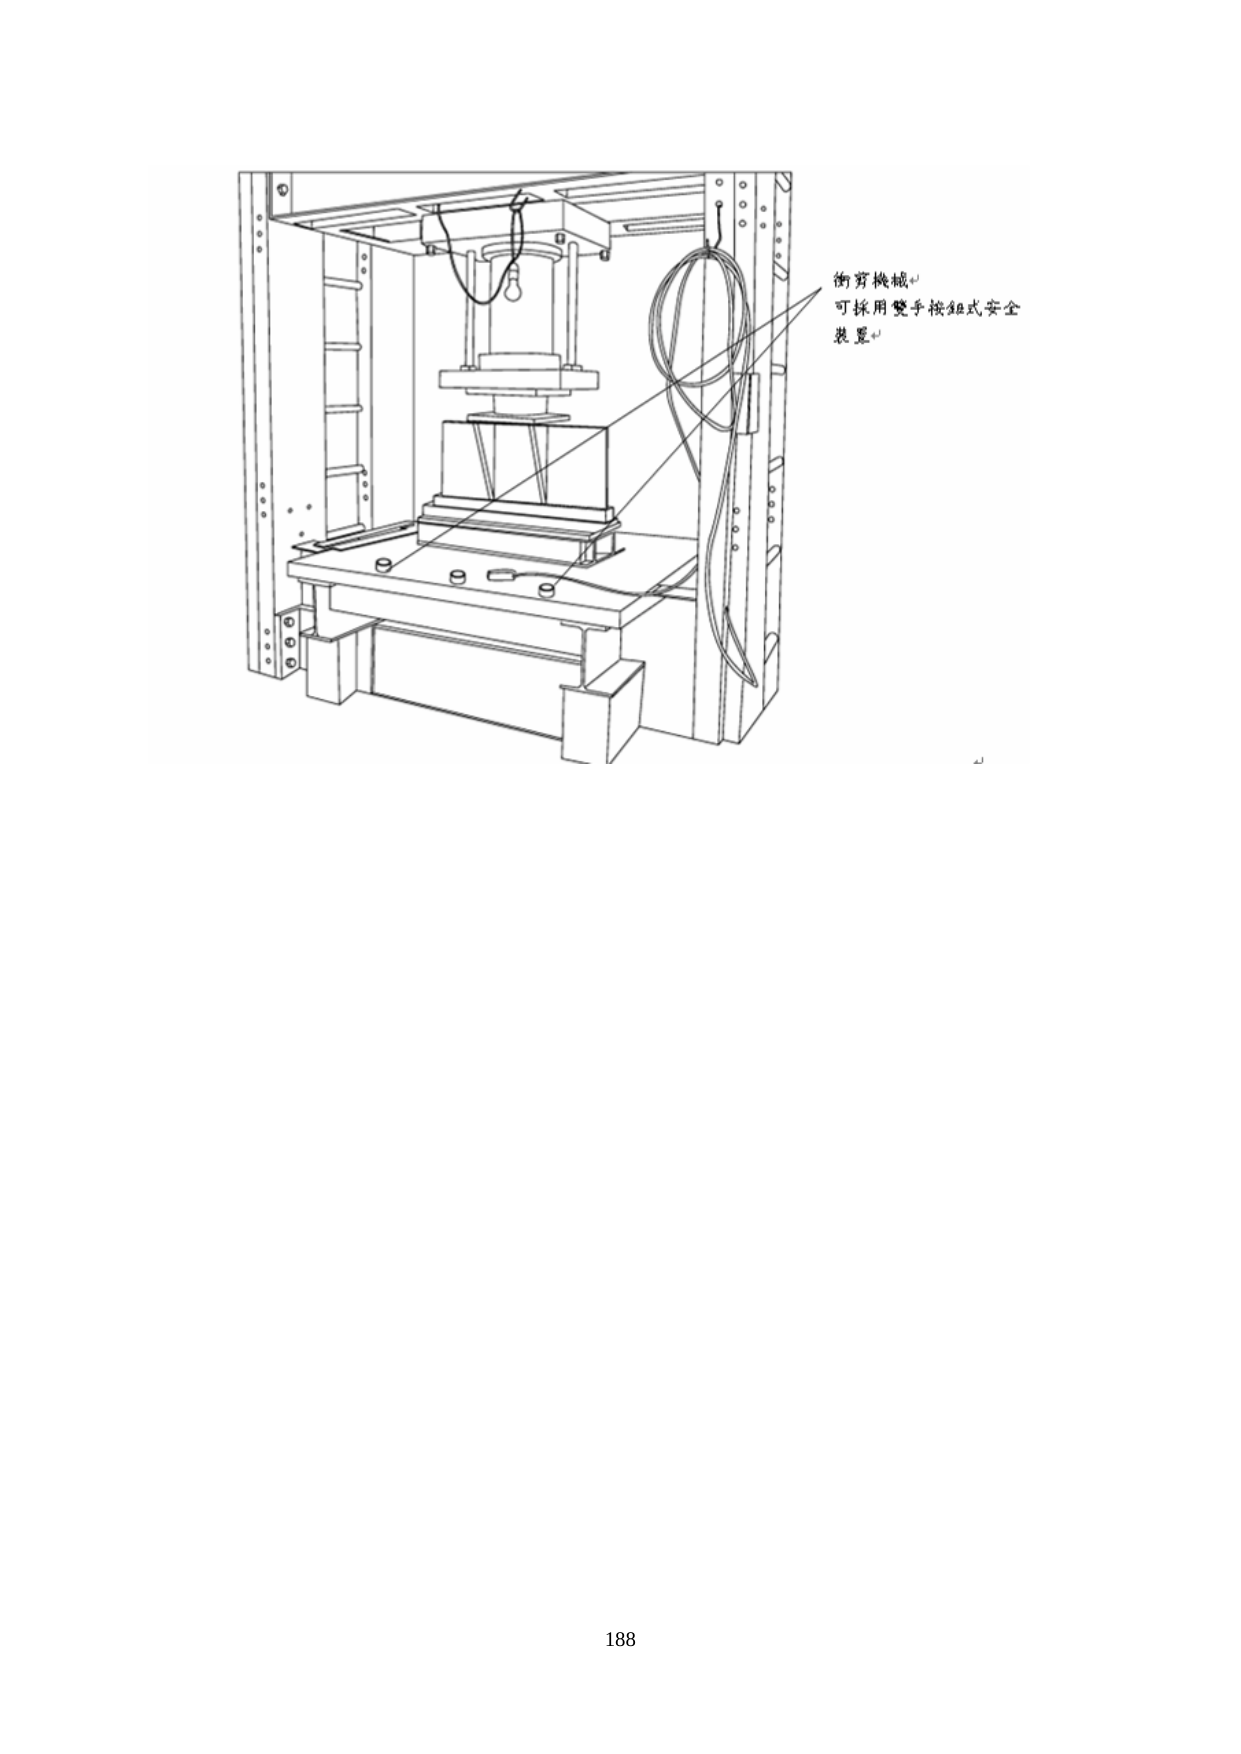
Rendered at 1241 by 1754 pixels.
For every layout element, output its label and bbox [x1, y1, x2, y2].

picture [147, 165, 1030, 764]
